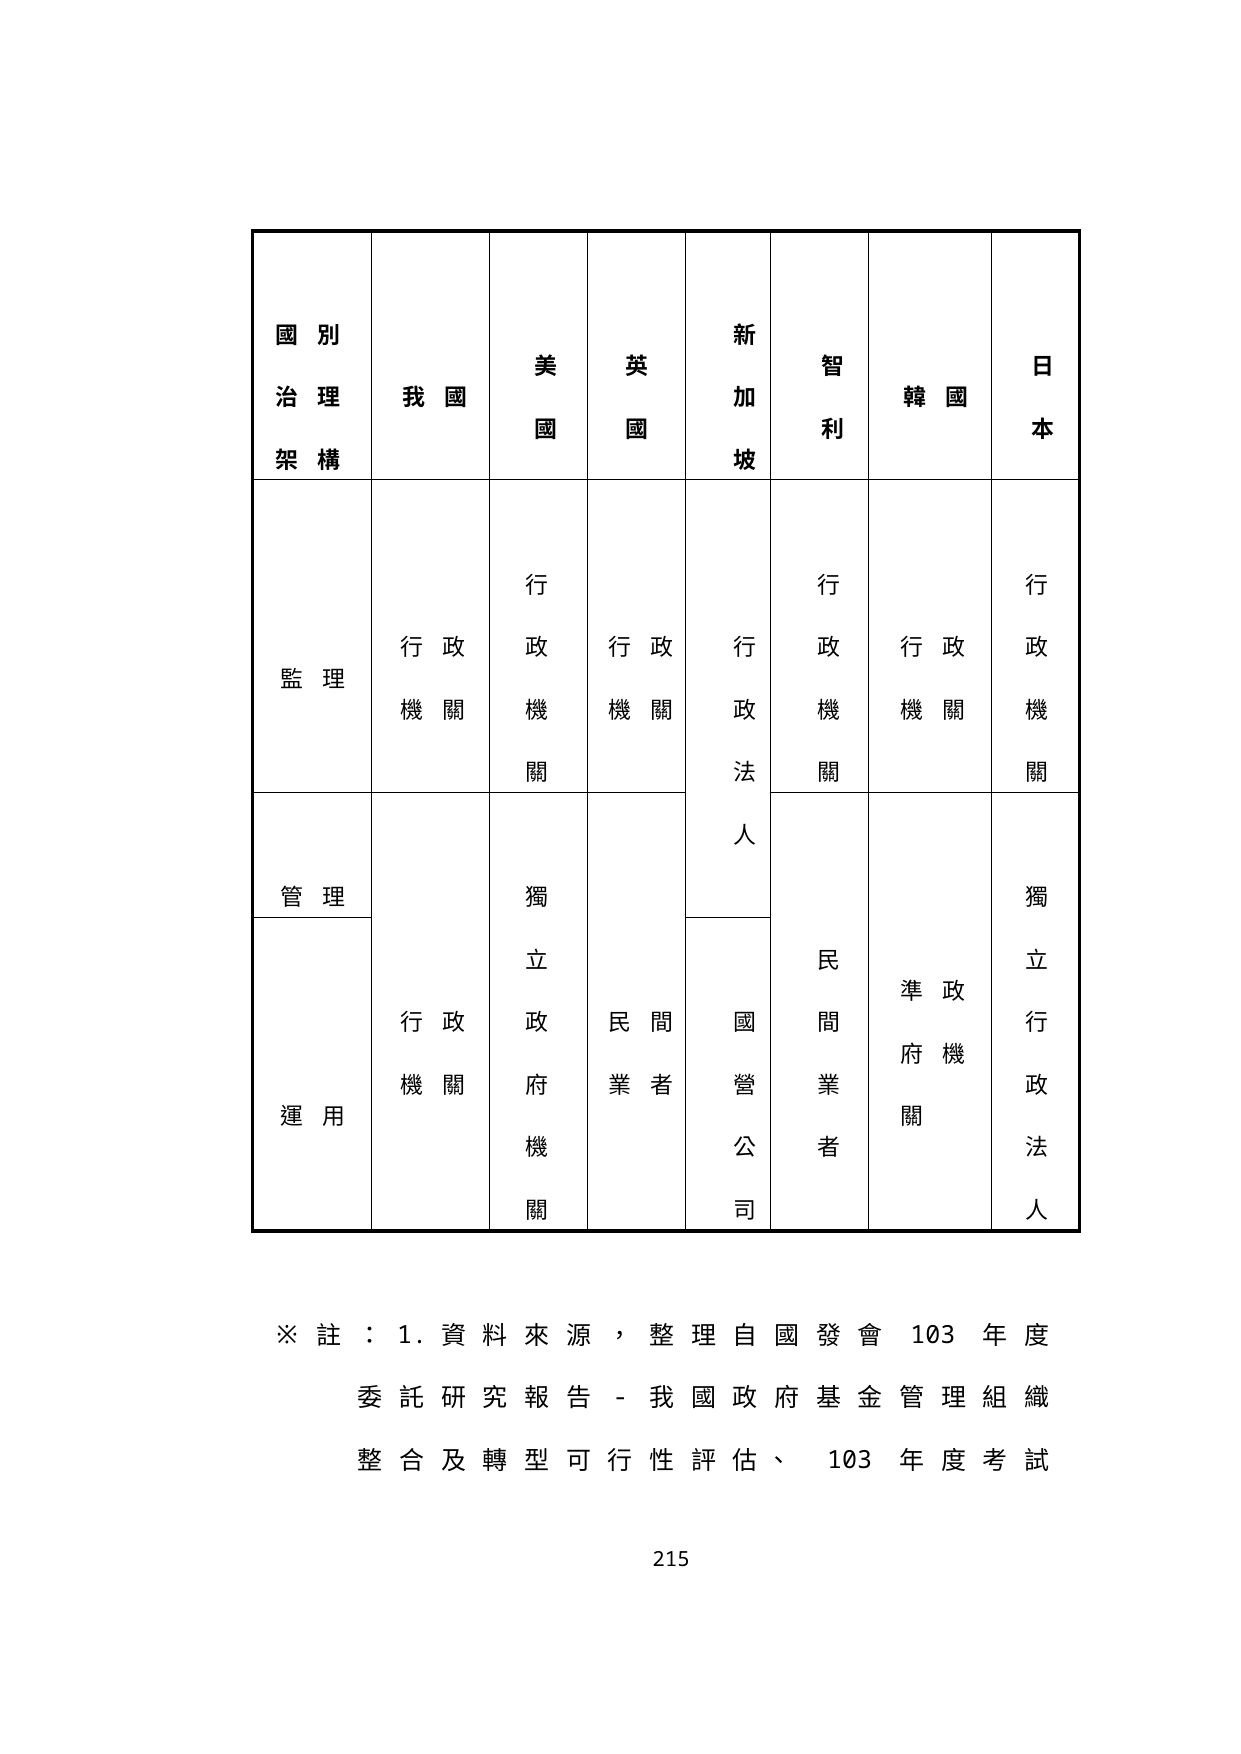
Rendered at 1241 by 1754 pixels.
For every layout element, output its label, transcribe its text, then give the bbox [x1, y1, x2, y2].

table_header 新加坡 [686, 233, 770, 479]
table_header 英國 [588, 233, 685, 479]
table_cell 行政機關 [588, 480, 685, 792]
table_cell 管理 [254, 793, 371, 917]
table_header 我國 [372, 233, 489, 479]
table_cell 行政機關 [771, 480, 868, 792]
table_cell 民間業者 [771, 793, 868, 1229]
table_cell 行政機關 [869, 480, 991, 792]
table_cell 行政機關 [372, 793, 489, 1229]
table_header 智利 [771, 233, 868, 479]
table_header 韓國 [869, 233, 991, 479]
table_cell 獨立政府機關 [490, 793, 587, 1229]
table_cell 監理 [254, 480, 371, 792]
table_cell 獨立行政法人 [992, 793, 1078, 1229]
table_header 美國 [490, 233, 587, 479]
table_header 國別 治理 架構 [254, 233, 371, 479]
table_cell 準政府機關 [869, 793, 991, 1229]
table_cell 運用 [254, 918, 371, 1229]
table_cell 國營公司 [686, 918, 770, 1229]
table_cell 行政機關 [490, 480, 587, 792]
table_cell 行政機關 [372, 480, 489, 792]
table_header 日本 [992, 233, 1078, 479]
table_cell 行政法人 [686, 480, 770, 917]
table_cell 行政機關 [992, 480, 1078, 792]
text ※註：1.資料來源，整理自國發會103年度委託研究報告-我國政府基金管理組織整合及轉型可行性評估、103年度考試 [245, 1292, 1058, 1479]
table_cell 民間業者 [588, 793, 685, 1229]
